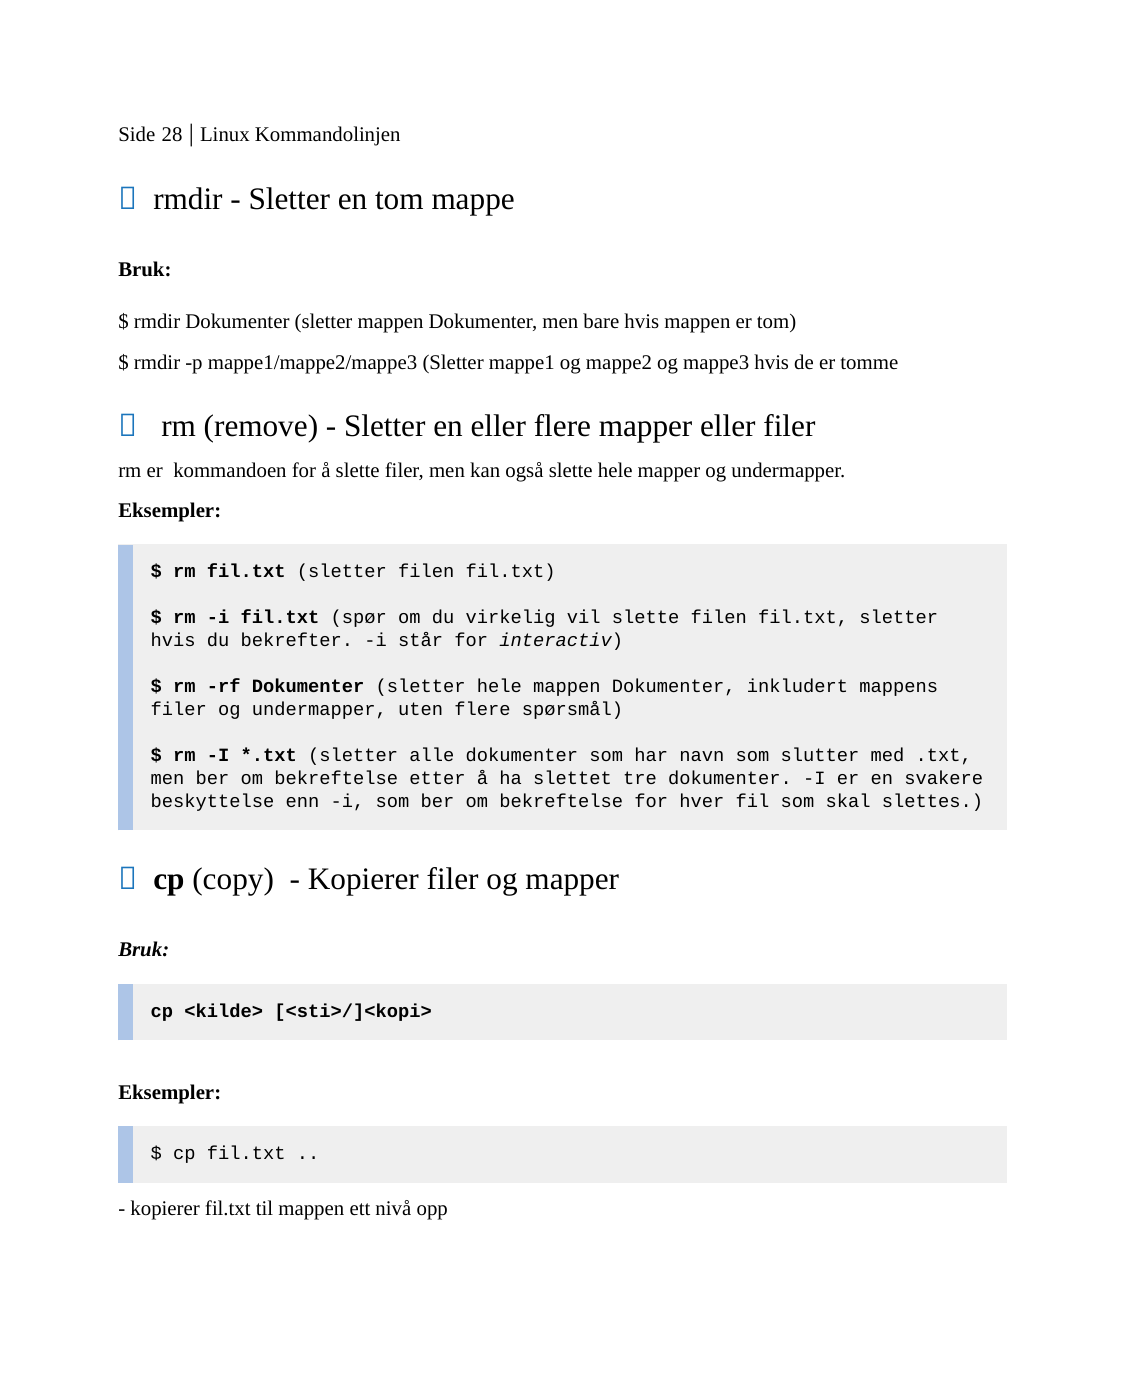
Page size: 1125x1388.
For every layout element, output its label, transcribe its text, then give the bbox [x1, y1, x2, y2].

text - kopierer fil.txt til mappen ett nivå opp [118, 1196, 1007, 1246]
text cp <kilde> [<sti>/]<kopi> [133, 984, 1007, 1040]
text Bruk: [118, 911, 1007, 961]
text Eksempler: [118, 1054, 1007, 1104]
text rm er kommandoen for å slette filer, men kan også slette hele mapper og undermapper. [118, 458, 1007, 482]
text Eksempler: [118, 498, 1007, 522]
text Bruk: $ rmdir Dokumenter (sletter mappen Dokumenter, men bare hvis mappen er tom) [118, 231, 1007, 333]
subtitle  cp (copy) - Kopierer filer og mapper [118, 856, 1007, 899]
text $ rm fil.txt (sletter filen fil.txt) $ rm -i fil.txt (spør om du virkelig vil slette filen fil.txt, sletter hvis du bekrefter. -i står for interactiv) $ rm -rf Dokumenter (sletter hele mappen Dokumenter, inkludert mappens filer og undermapper, uten flere spørsmål) $ rm -I *.txt (sletter alle dokumenter som har navn som slutter med .txt, men ber om bekreftelse etter å ha slettet tre dokumenter. -I er en svakere beskyttelse enn -i, som ber om bekreftelse for hver fil som skal slettes.) [118, 544, 1007, 830]
subtitle  rmdir - Sletter en tom mappe [118, 176, 1007, 219]
subtitle  rm (remove) - Sletter en eller flere mapper eller filer [118, 403, 1007, 445]
text $ cp fil.txt .. [133, 1126, 1007, 1183]
text $ rmdir -p mappe1/mappe2/mappe3 (Sletter mappe1 og mappe2 og mappe3 hvis de er tomme [118, 350, 1007, 374]
